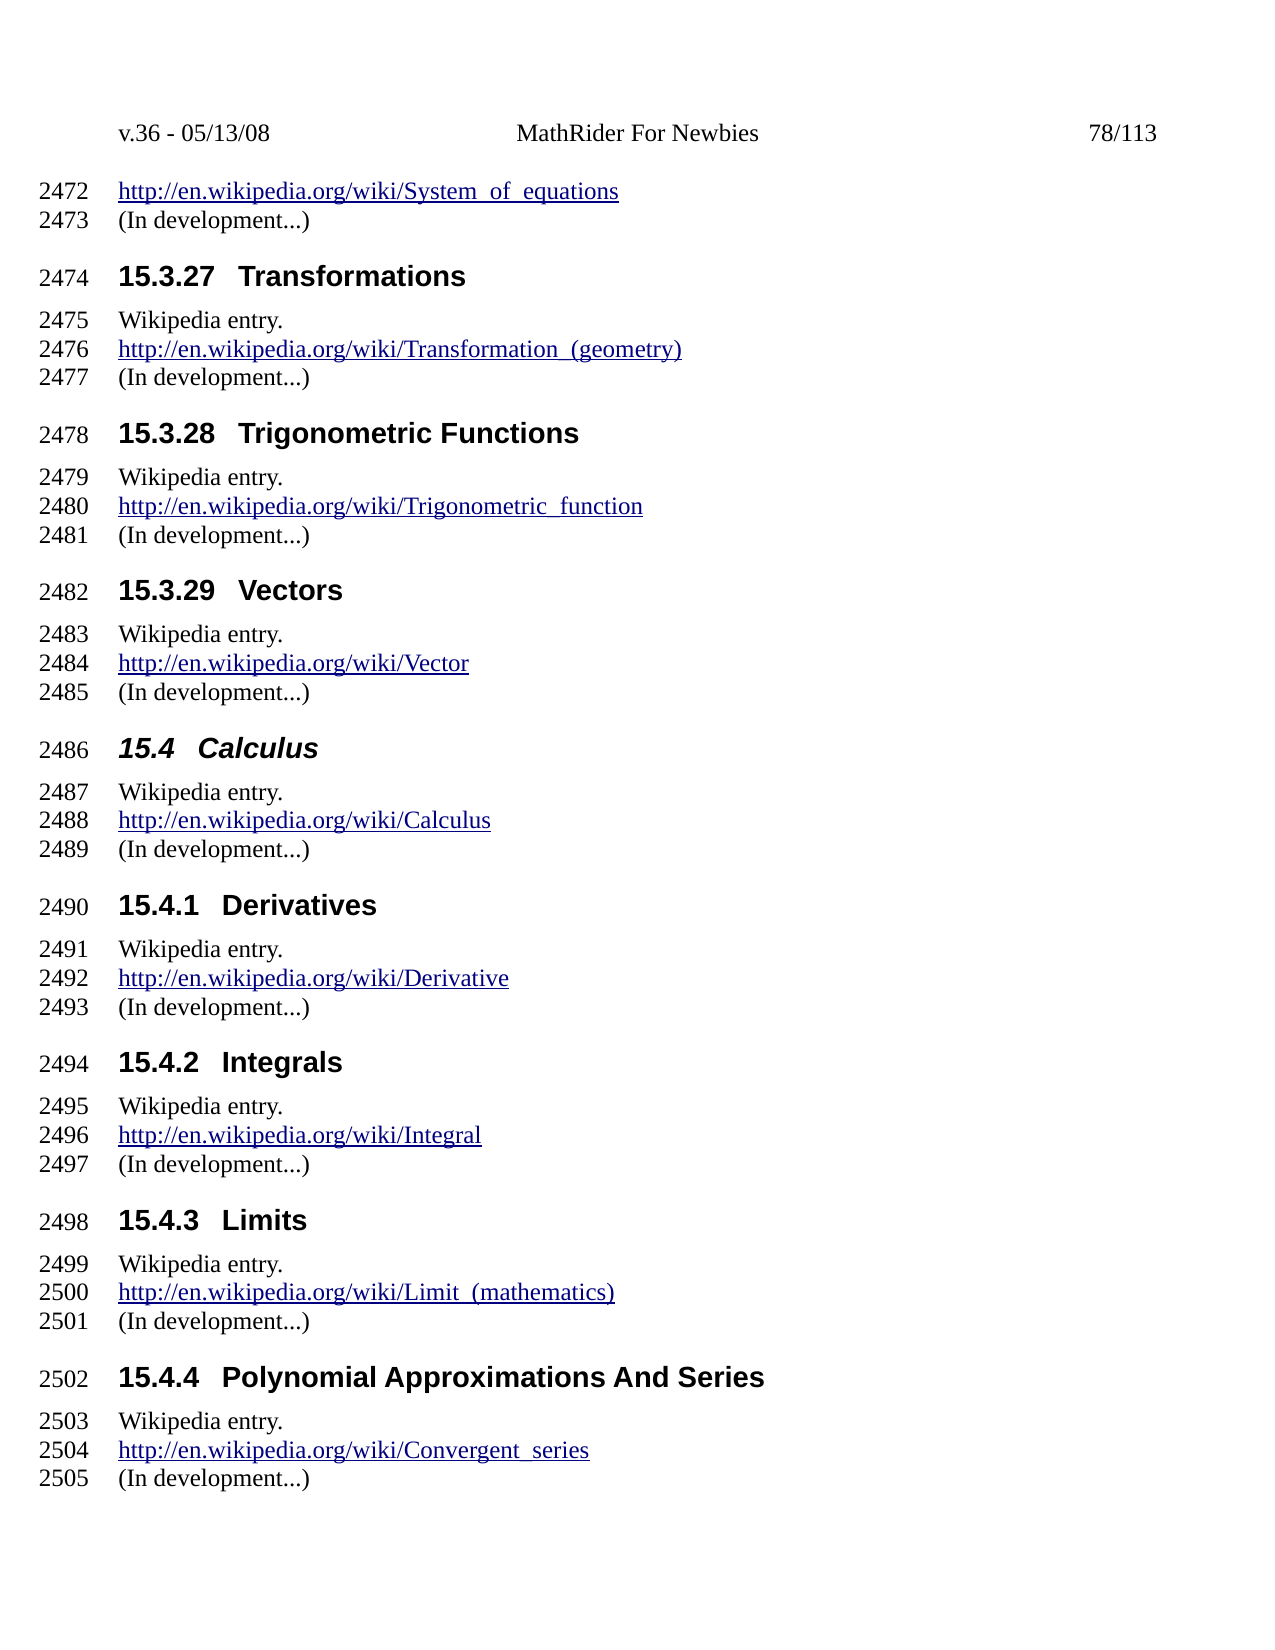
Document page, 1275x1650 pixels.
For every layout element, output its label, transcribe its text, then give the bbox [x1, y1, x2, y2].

text (In development...) [118, 1149, 1157, 1178]
text http://en.wikipedia.org/wiki/Calculus [118, 806, 1157, 834]
subtitle Integrals [118, 1045, 1157, 1079]
text http://en.wikipedia.org/wiki/Transformation_(geometry) [118, 334, 1157, 362]
subtitle Transformations [118, 259, 1157, 292]
subtitle Limits [118, 1203, 1157, 1236]
text Wikipedia entry. [118, 934, 1157, 963]
text Wikipedia entry. [118, 619, 1157, 648]
text (In development...) [118, 1463, 1157, 1492]
text Wikipedia entry. [118, 1406, 1157, 1435]
text http://en.wikipedia.org/wiki/System_of_equations [118, 176, 1157, 205]
subtitle Vectors [118, 573, 1157, 607]
text (In development...) [118, 362, 1157, 391]
text (In development...) [118, 205, 1157, 234]
subtitle Trigonometric Functions [118, 416, 1157, 450]
subtitle Calculus [118, 731, 1157, 764]
text Wikipedia entry. [118, 462, 1157, 491]
text (In development...) [118, 677, 1157, 706]
subtitle Polynomial Approximations And Series [118, 1360, 1157, 1393]
text http://en.wikipedia.org/wiki/Limit_(mathematics) [118, 1277, 1157, 1306]
text (In development...) [118, 992, 1157, 1020]
text Wikipedia entry. [118, 1091, 1157, 1120]
text http://en.wikipedia.org/wiki/Integral [118, 1120, 1157, 1149]
text (In development...) [118, 1306, 1157, 1335]
text Wikipedia entry. [118, 305, 1157, 334]
text Wikipedia entry. [118, 777, 1157, 806]
text http://en.wikipedia.org/wiki/Vector [118, 648, 1157, 677]
text Wikipedia entry. [118, 1249, 1157, 1277]
text (In development...) [118, 834, 1157, 863]
text (In development...) [118, 520, 1157, 548]
text http://en.wikipedia.org/wiki/Convergent_series [118, 1435, 1157, 1463]
text http://en.wikipedia.org/wiki/Derivative [118, 963, 1157, 992]
subtitle Derivatives [118, 888, 1157, 922]
text http://en.wikipedia.org/wiki/Trigonometric_function [118, 491, 1157, 520]
